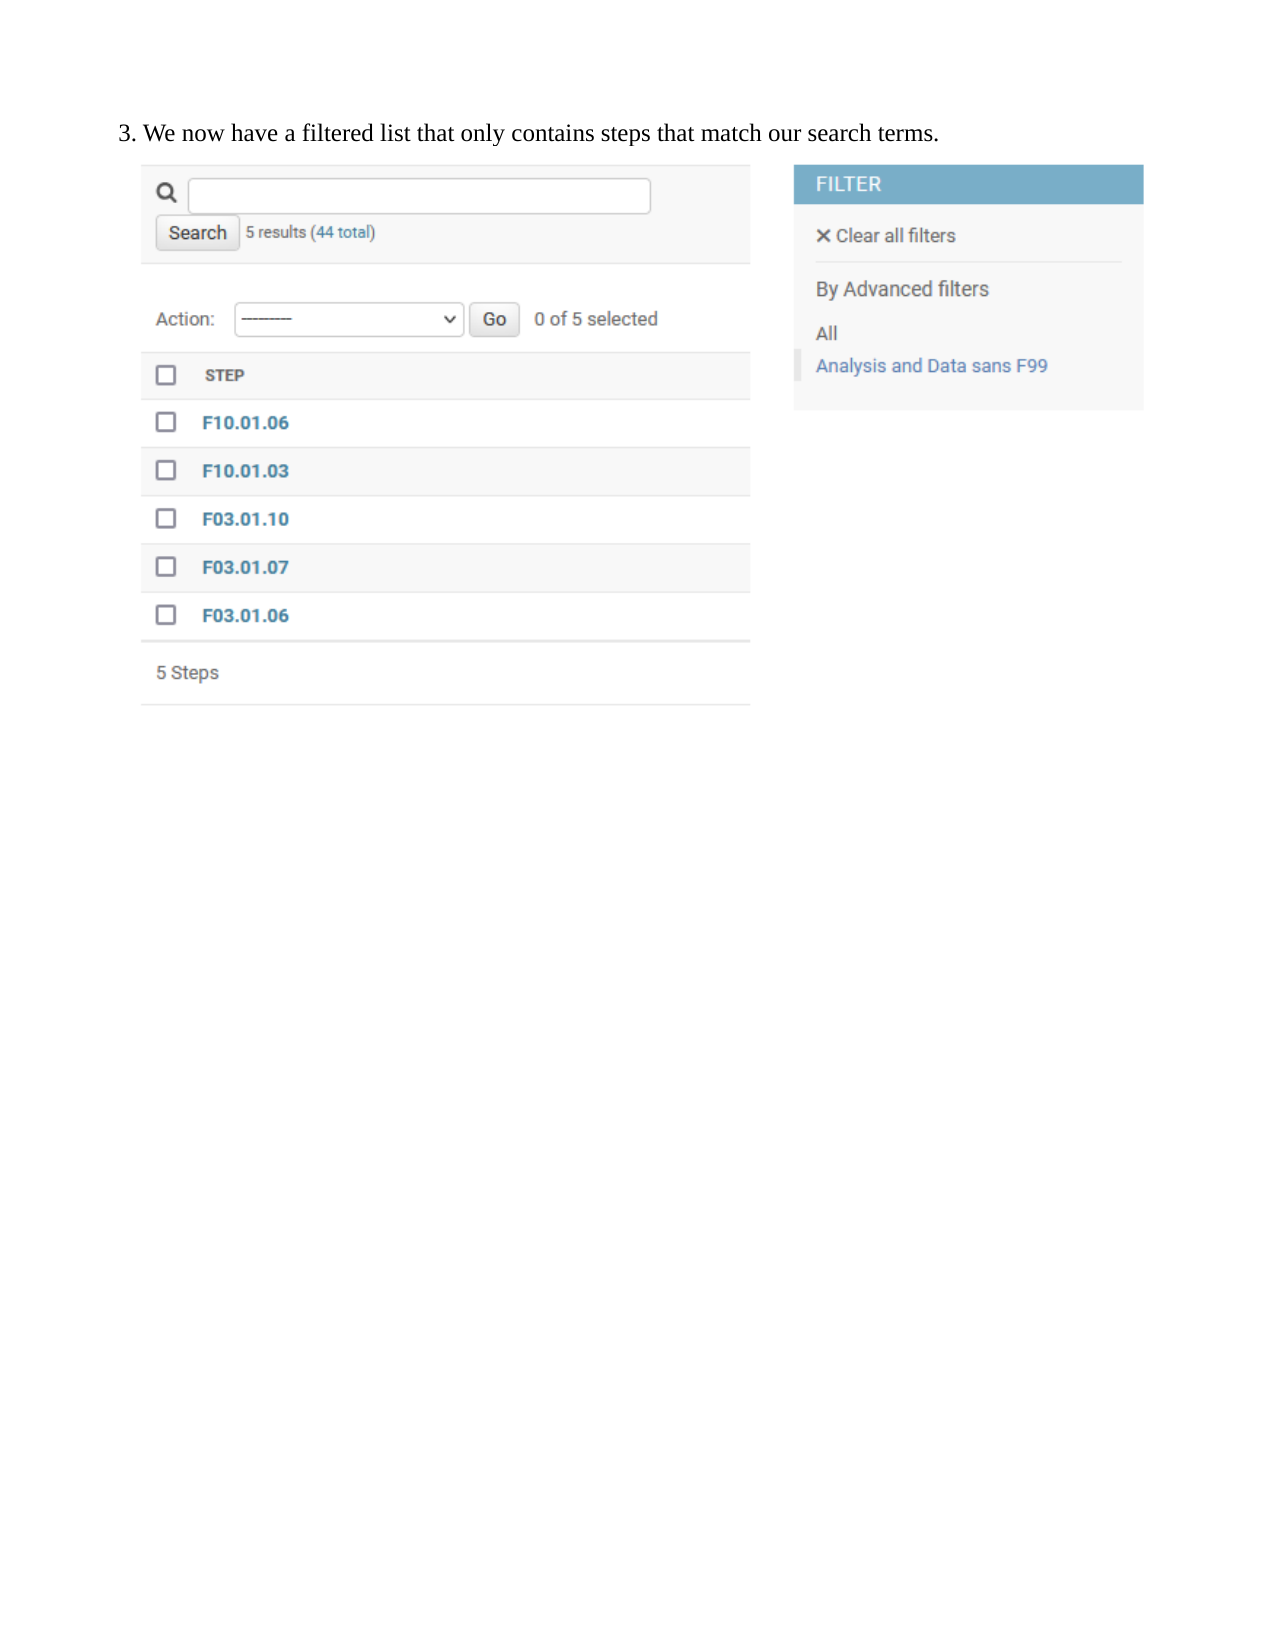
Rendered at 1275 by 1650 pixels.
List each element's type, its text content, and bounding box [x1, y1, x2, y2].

picture [118, 146, 1157, 729]
text 3. We now have a filtered list that only contains steps that match our search terms. [118, 118, 1157, 146]
